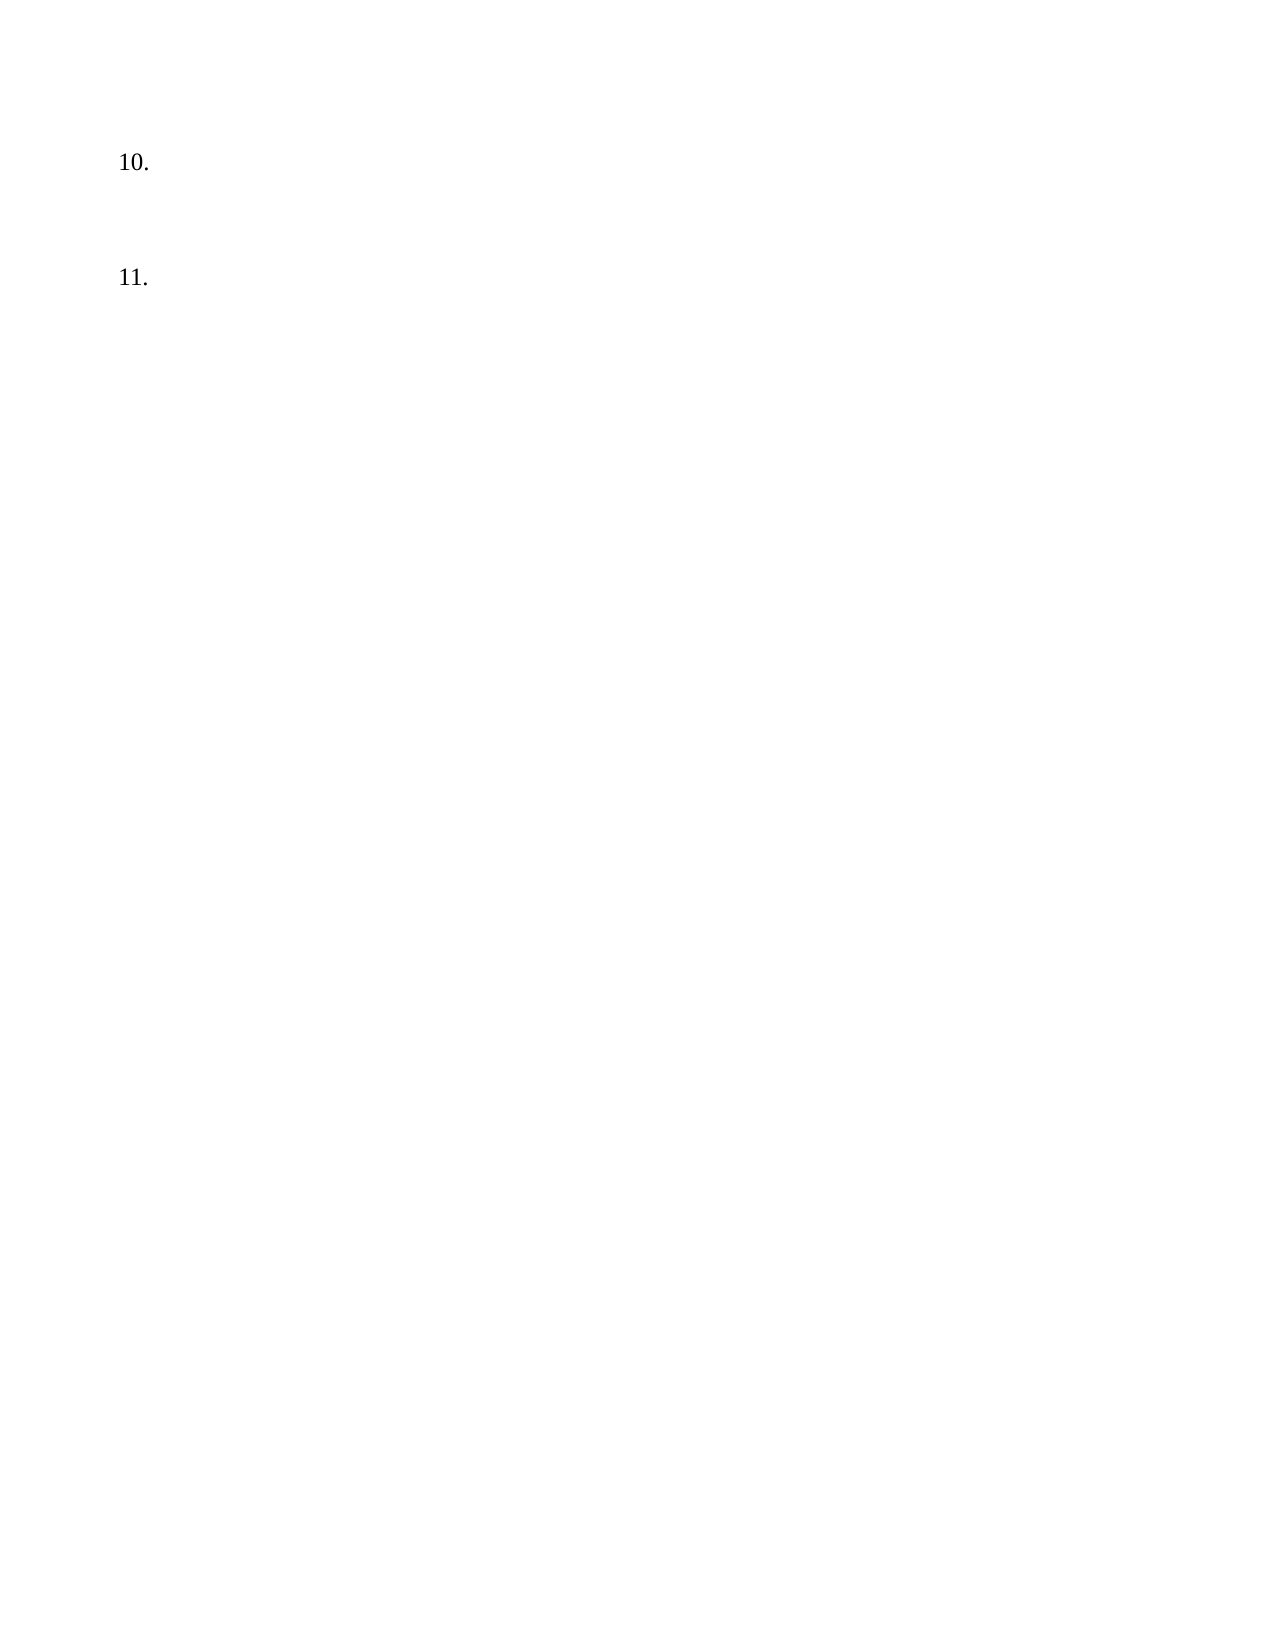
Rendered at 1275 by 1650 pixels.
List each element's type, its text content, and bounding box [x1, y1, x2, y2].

text 10. [118, 147, 1157, 176]
text 11. [118, 262, 1157, 291]
